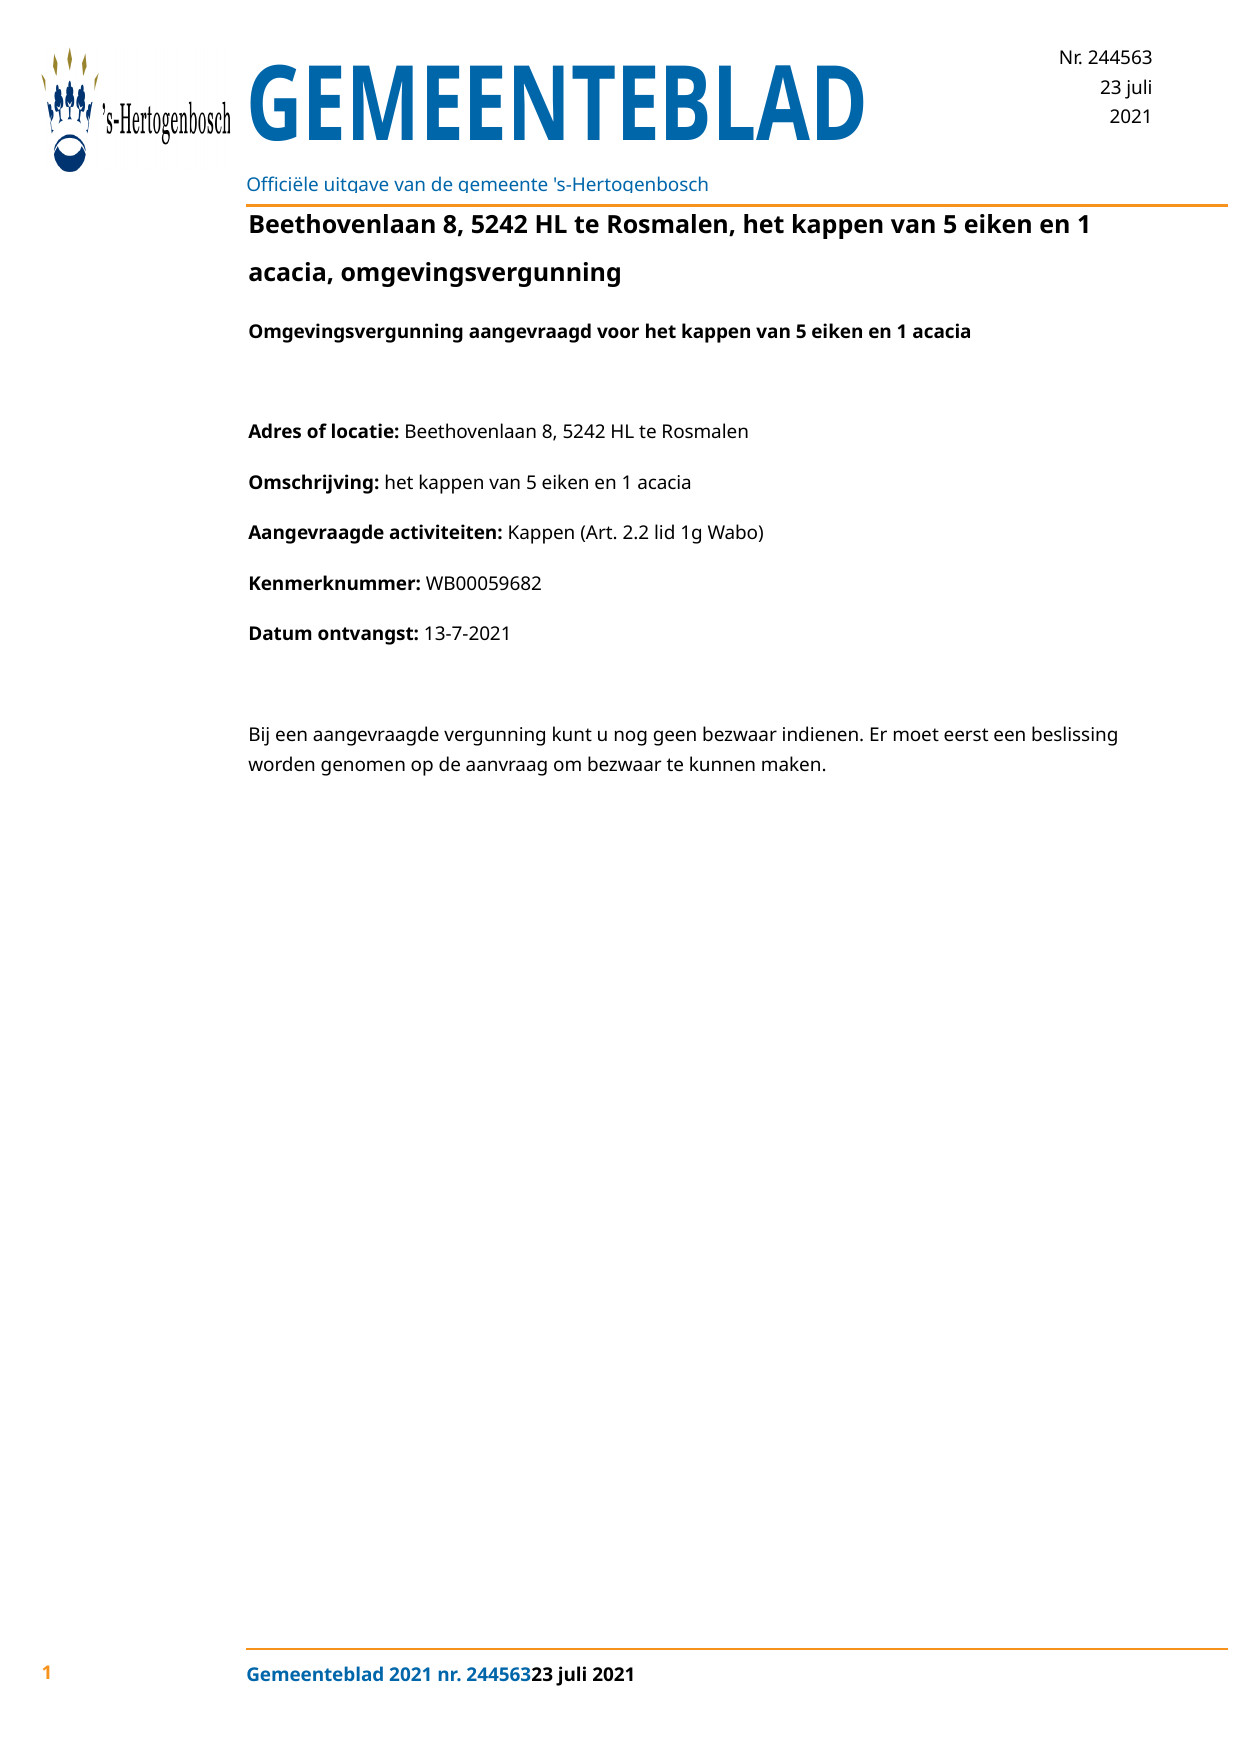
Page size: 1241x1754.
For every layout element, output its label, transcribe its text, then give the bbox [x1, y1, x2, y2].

text Bij een aangevraagde vergunning kunt u nog geen bezwaar indienen. Er moet eerst een beslissing worden genomen op de aanvraag om bezwaar te kunnen maken. [248, 721, 1152, 777]
text Omschrijving: het kappen van 5 eiken en 1 acacia [248, 469, 1152, 495]
text Adres of locatie: Beethovenlaan 8, 5242 HL te Rosmalen [248, 419, 1152, 444]
picture [41, 47, 231, 172]
text Beethovenlaan 8, 5242 HL te Rosmalen, het kappen van 5 eiken en 1 acacia, omgevingsvergunning [248, 207, 1152, 288]
text Datum ontvangst: 13-7-2021 [248, 620, 1152, 646]
text Aangevraagde activiteiten: Kappen (Art. 2.2 lid 1g Wabo) [248, 519, 1152, 545]
text Kenmerknummer: WB00059682 [248, 570, 1152, 596]
text Omgevingsvergunning aangevraagd voor het kappen van 5 eiken en 1 acacia [248, 318, 1152, 344]
